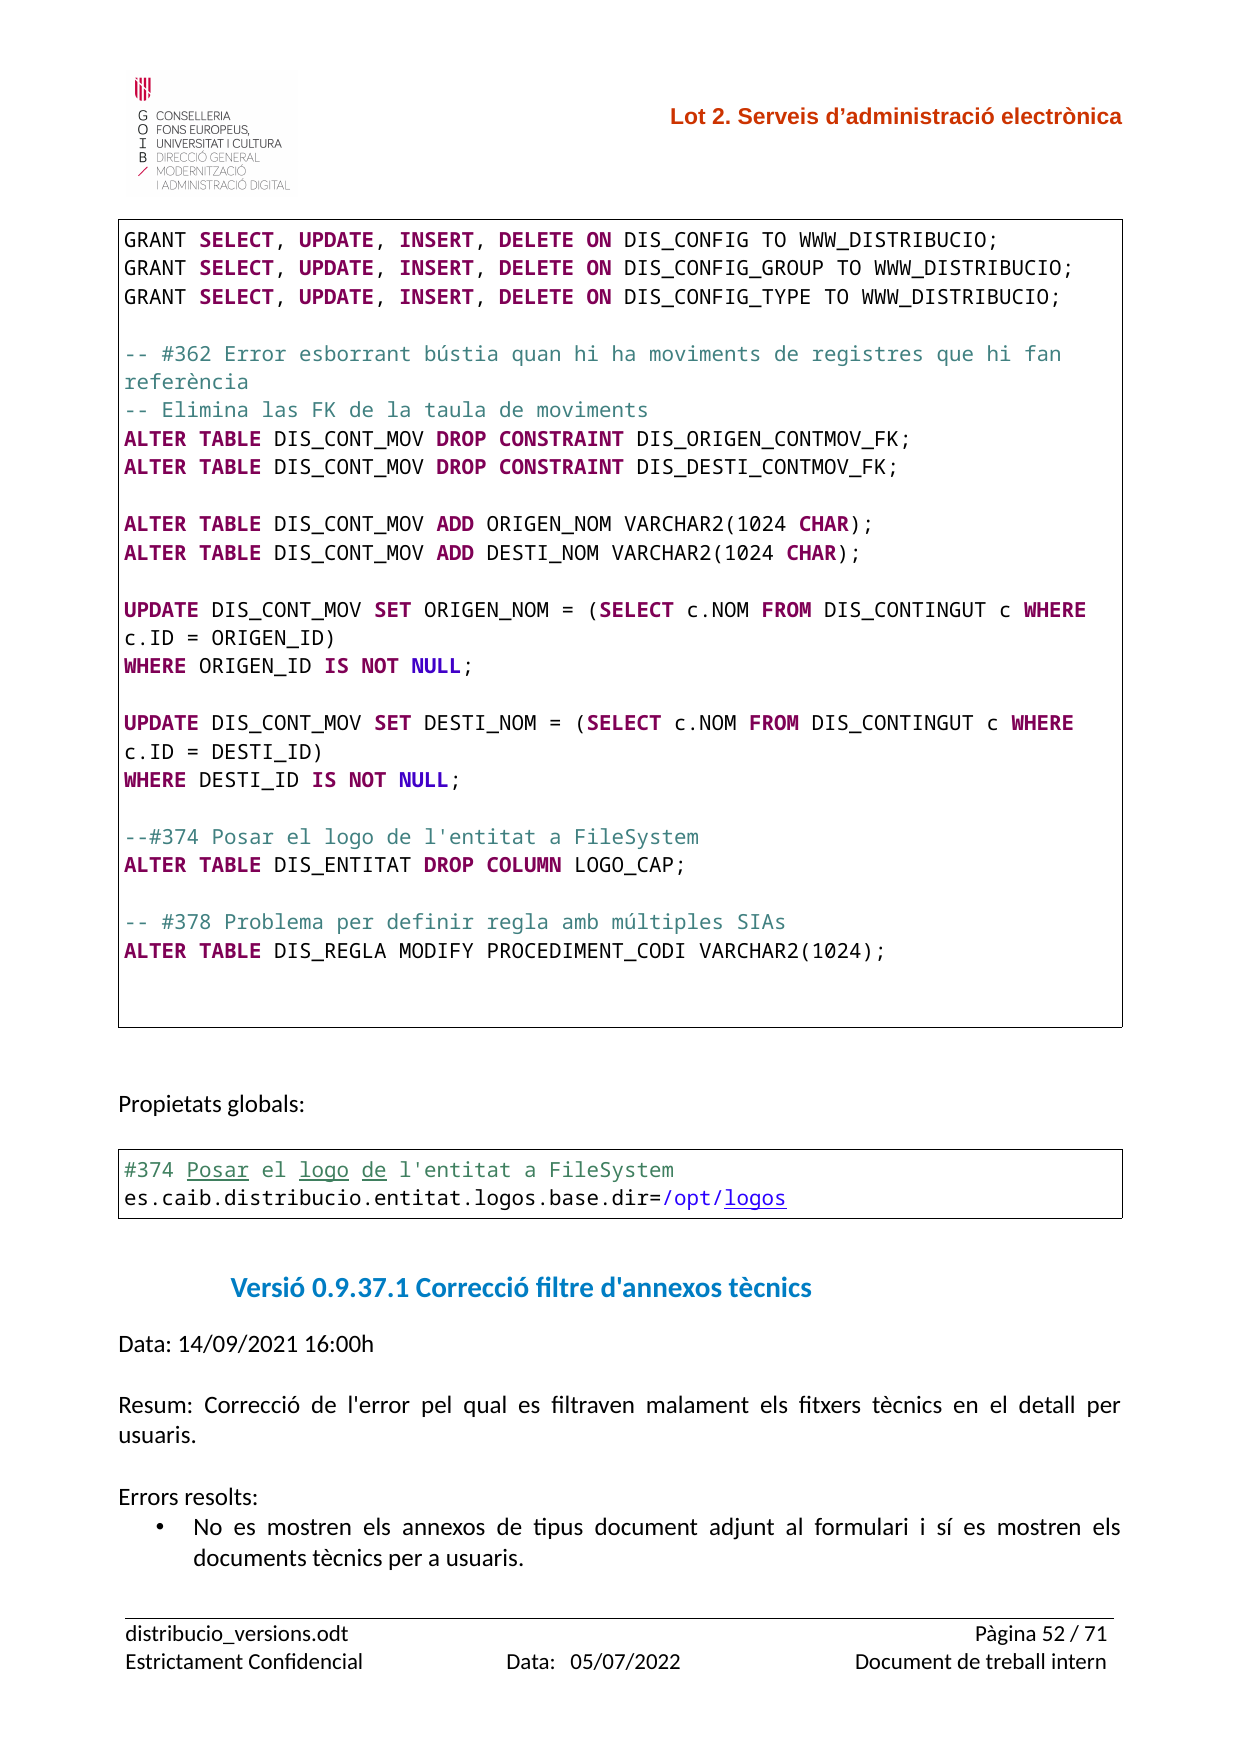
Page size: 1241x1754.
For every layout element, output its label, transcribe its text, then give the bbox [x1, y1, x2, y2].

text Errors resolts: [118, 1481, 1122, 1511]
text Resum: Correcció de l'error pel qual es filtraven malament els fitxers tècnics en el detall per usuaris. [118, 1389, 1122, 1450]
list No es mostren els annexos de tipus document adjunt al formulari i sí es mostren els documents tècnics per a usuaris. [156, 1511, 1122, 1572]
table_header GRANT SELECT, UPDATE, INSERT, DELETE ON DIS_CONFIG TO WWW_DISTRIBUCIO; GRANT SELECT, UPDATE, INSERT, DELETE ON DIS_CONFIG_GROUP TO WWW_DISTRIBUCIO; GRANT SELECT, UPDATE, INSERT, DELETE ON DIS_CONFIG_TYPE TO WWW_DISTRIBUCIO; -- #362 Error esborrant bústia quan hi ha moviments de registres que hi fan referència -- Elimina las FK de la taula de moviments ALTER TABLE DIS_CONT_MOV DROP CONSTRAINT DIS_ORIGEN_CONTMOV_FK; ALTER TABLE DIS_CONT_MOV DROP CONSTRAINT DIS_DESTI_CONTMOV_FK; ALTER TABLE DIS_CONT_MOV ADD ORIGEN_NOM VARCHAR2(1024 CHAR); ALTER TABLE DIS_CONT_MOV ADD DESTI_NOM VARCHAR2(1024 CHAR); UPDATE DIS_CONT_MOV SET ORIGEN_NOM = (SELECT c.NOM FROM DIS_CONTINGUT c WHERE c.ID = ORIGEN_ID) WHERE ORIGEN_ID IS NOT NULL; UPDATE DIS_CONT_MOV SET DESTI_NOM = (SELECT c.NOM FROM DIS_CONTINGUT c WHERE c.ID = DESTI_ID) WHERE DESTI_ID IS NOT NULL; --#374 Posar el logo de l'entitat a FileSystem ALTER TABLE DIS_ENTITAT DROP COLUMN LOGO_CAP; -- #378 Problema per definir regla amb múltiples SIAs ALTER TABLE DIS_REGLA MODIFY PROCEDIMENT_CODI VARCHAR2(1024); [119, 220, 1122, 1027]
picture [126, 70, 299, 197]
subtitle Versió 0.9.37.1 Correcció filtre d'annexos tècnics [153, 1269, 1122, 1304]
text Propietats globals: [118, 1088, 1122, 1119]
table_header #374 Posar el logo de l'entitat a FileSystem es.caib.distribucio.entitat.logos.base.dir=/opt/logos [119, 1150, 1122, 1218]
text Data: 14/09/2021 16:00h [118, 1328, 1122, 1359]
